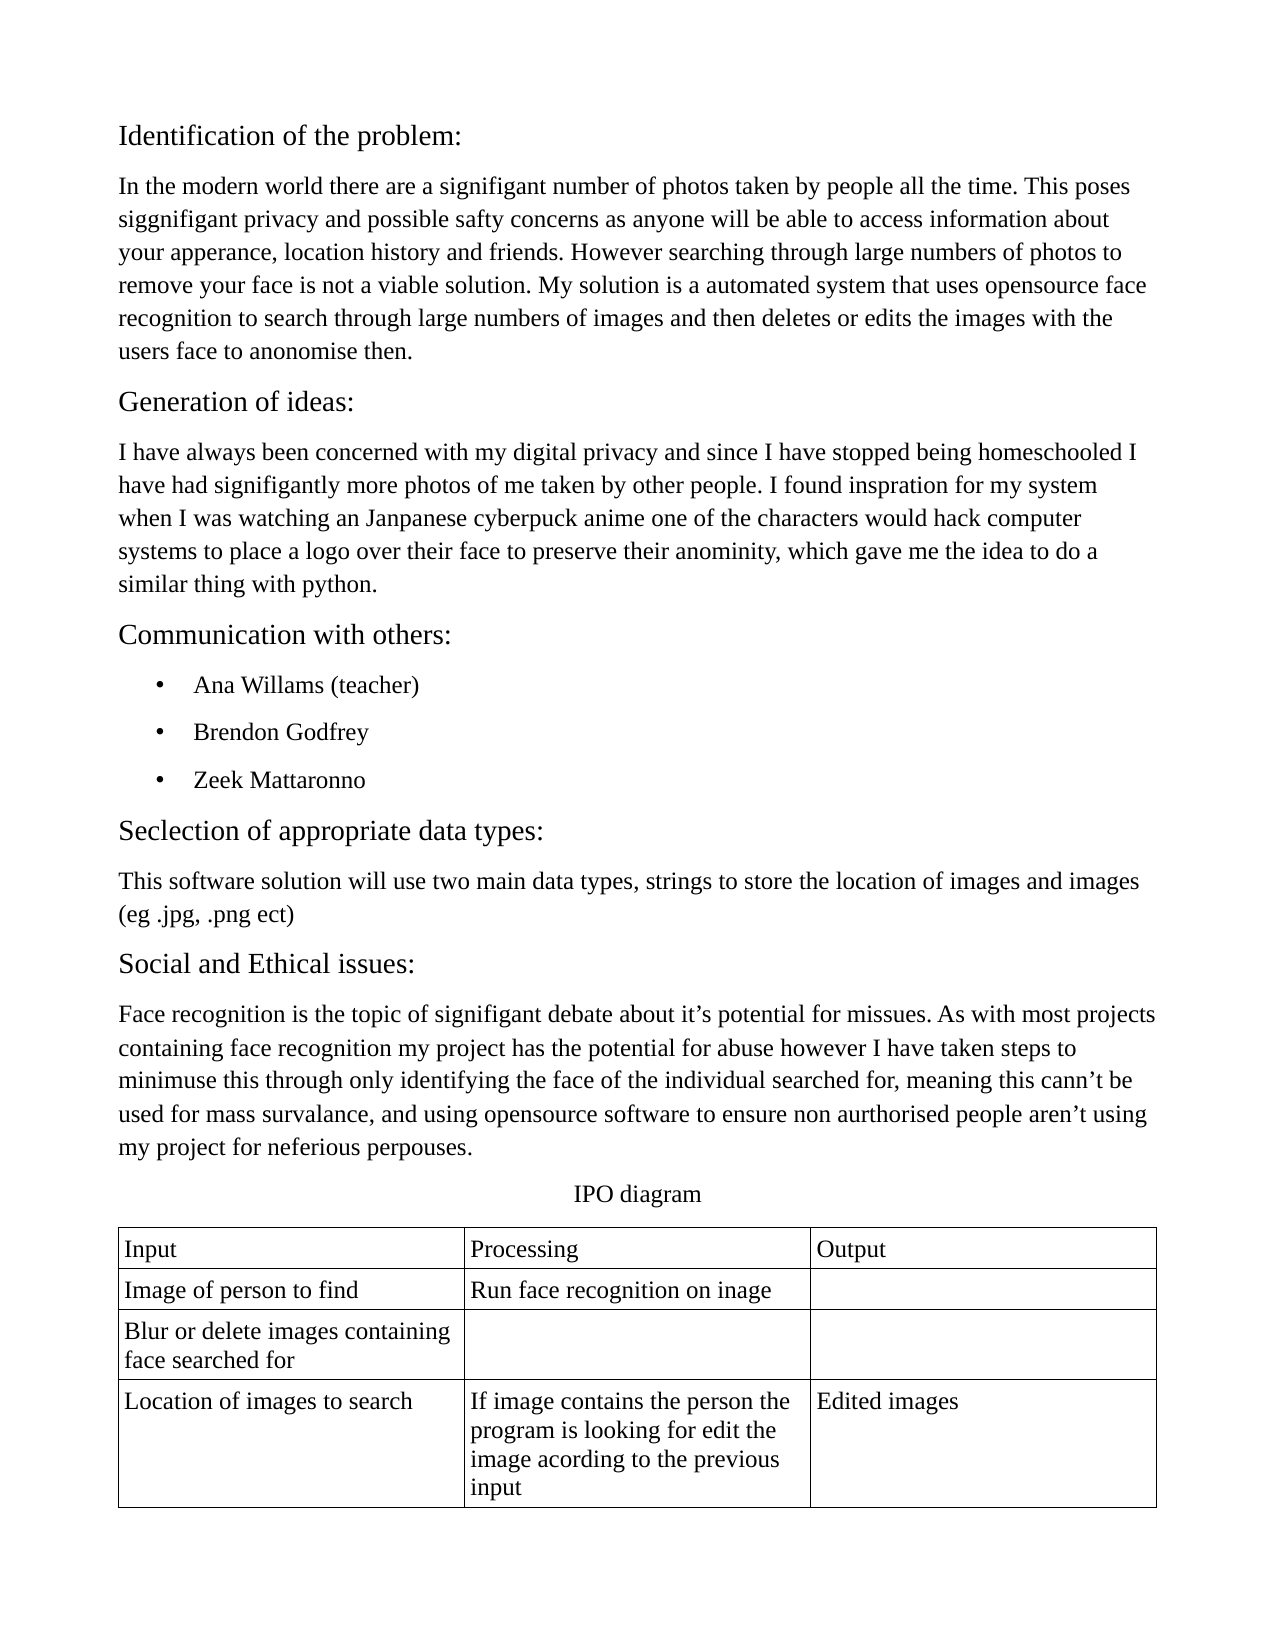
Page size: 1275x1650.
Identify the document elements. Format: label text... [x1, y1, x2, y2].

list Zeek Mattaronno [156, 765, 1157, 794]
text Communication with others: [118, 617, 1157, 650]
list Ana Willams (teacher) [156, 670, 1157, 699]
table_cell [811, 1269, 1156, 1309]
table_cell [465, 1310, 810, 1379]
text Generation of ideas: [118, 384, 1157, 417]
text Identification of the problem: [118, 118, 1157, 152]
text Face recognition is the topic of signifigant debate about it’s potential for missues. As with most projects containing face recognition my project has the potential for abuse however I have taken steps to minimuse this through only identifying the face of the individual searched for, meaning this cann’t be used for mass survalance, and using opensource software to ensure non aurthorised people aren’t using my project for neferious perpouses. [118, 999, 1157, 1160]
table_header Processing [465, 1228, 810, 1268]
table_cell Run face recognition on inage [465, 1269, 810, 1309]
text IPO diagram [118, 1179, 1157, 1208]
text Social and Ethical issues: [118, 946, 1157, 980]
table_cell [811, 1310, 1156, 1379]
table_cell Location of images to search [119, 1380, 464, 1507]
table_cell If image contains the person the program is looking for edit the image acording to the previous input [465, 1380, 810, 1507]
text Seclection of appropriate data types: [118, 813, 1157, 846]
table_header Output [811, 1228, 1156, 1268]
text In the modern world there are a signifigant number of photos taken by people all the time. This poses siggnifigant privacy and possible safty concerns as anyone will be able to access information about your apperance, location history and friends. However searching through large numbers of photos to remove your face is not a viable solution. My solution is a automated system that uses opensource face recognition to search through large numbers of images and then deletes or edits the images with the users face to anonomise then. [118, 171, 1157, 365]
text This software solution will use two main data types, strings to store the location of images and images (eg .jpg, .png ect) [118, 866, 1157, 928]
table_header Input [119, 1228, 464, 1268]
text I have always been concerned with my digital privacy and since I have stopped being homeschooled I have had signifigantly more photos of me taken by other people. I found inspration for my system when I was watching an Janpanese cyberpuck anime one of the characters would hack computer systems to place a logo over their face to preserve their anominity, which gave me the idea to do a similar thing with python. [118, 437, 1157, 598]
table_cell Blur or delete images containing face searched for [119, 1310, 464, 1379]
table_cell Edited images [811, 1380, 1156, 1507]
table_cell Image of person to find [119, 1269, 464, 1309]
list Brendon Godfrey [156, 717, 1157, 746]
